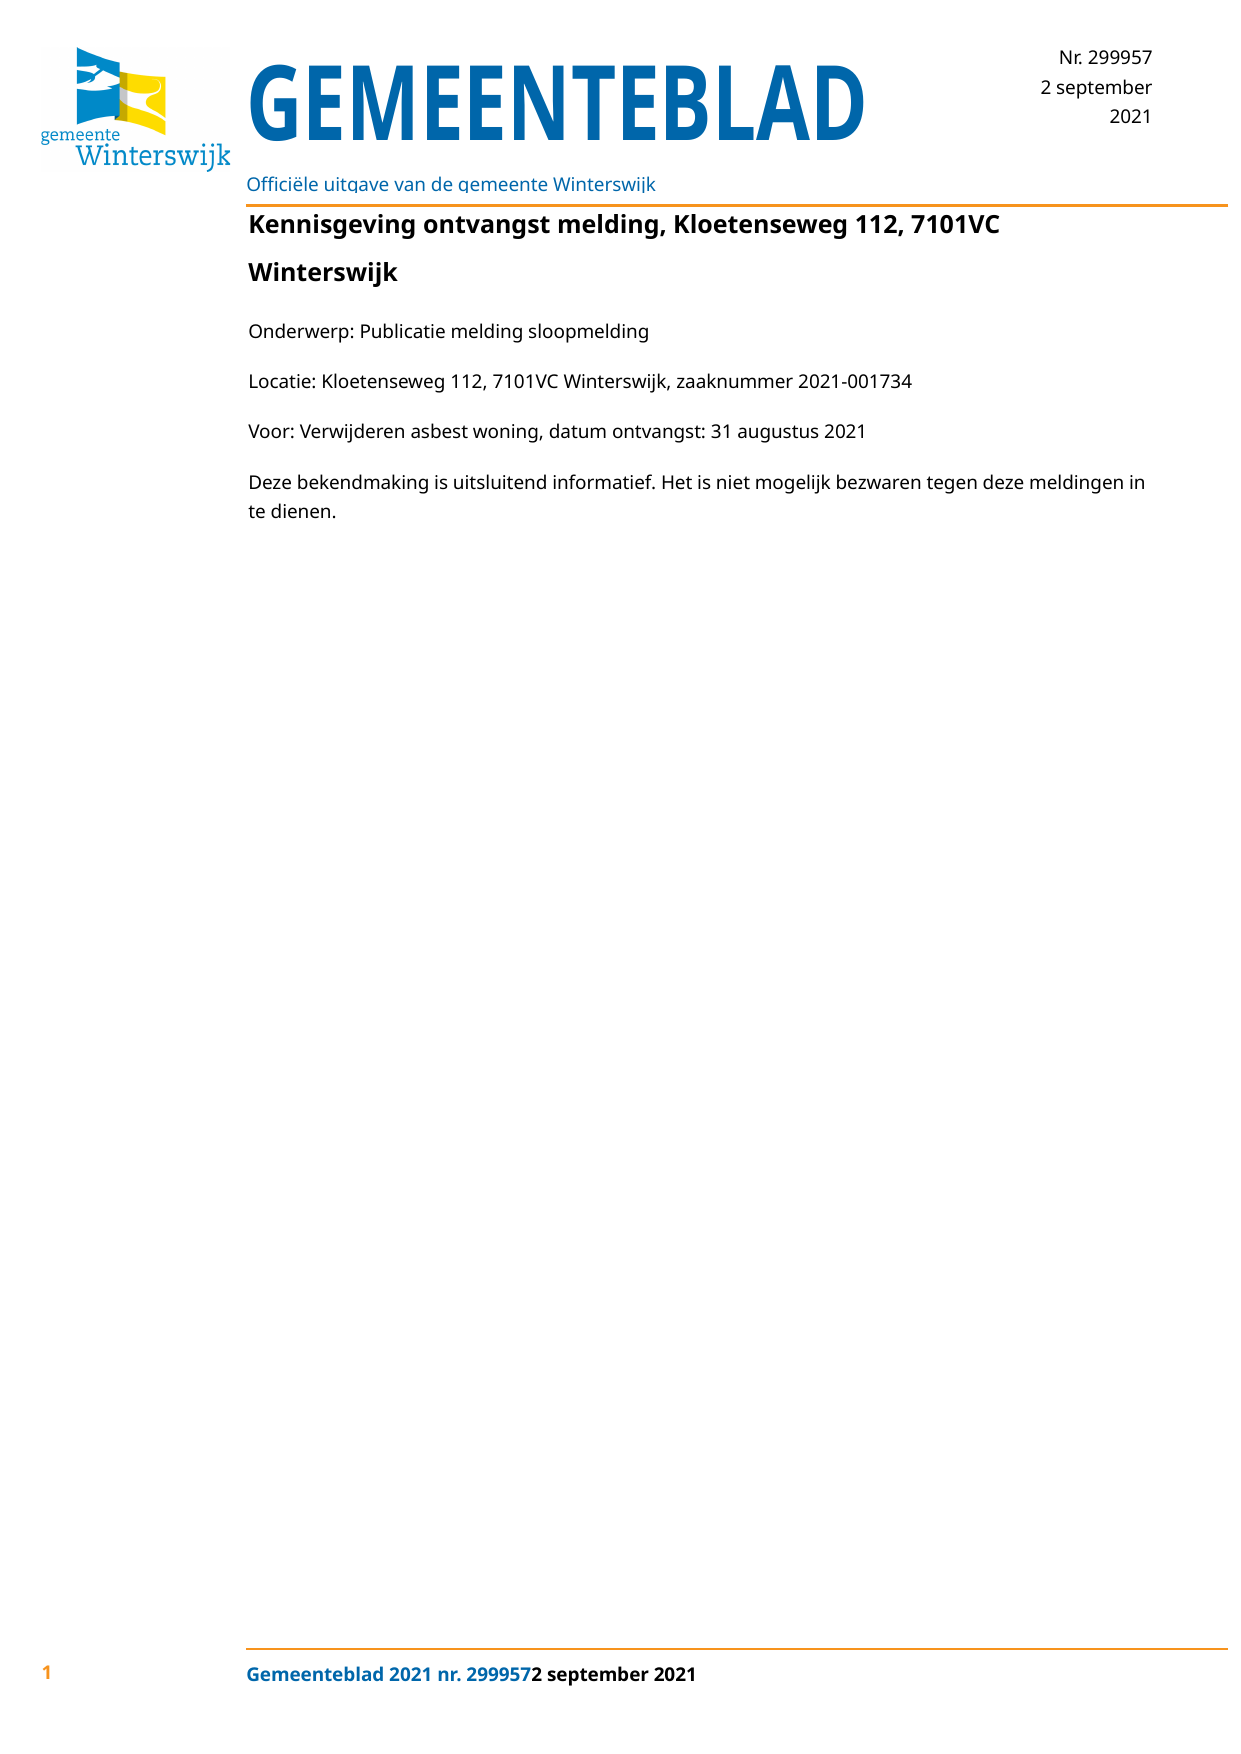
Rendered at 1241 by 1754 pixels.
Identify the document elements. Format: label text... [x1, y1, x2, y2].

text Kennisgeving ontvangst melding, Kloetenseweg 112, 7101VC Winterswijk [248, 207, 1152, 288]
picture [225, 153, 231, 162]
text Deze bekendmaking is uitsluitend informatief. Het is niet mogelijk bezwaren tegen deze meldingen in te dienen. [248, 469, 1152, 524]
text Locatie: Kloetenseweg 112, 7101VC Winterswijk, zaaknummer 2021-001734 [248, 368, 1152, 394]
picture [41, 47, 231, 172]
text Voor: Verwijderen asbest woning, datum ontvangst: 31 augustus 2021 [248, 419, 1152, 444]
text Onderwerp: Publicatie melding sloopmelding [248, 318, 1152, 344]
